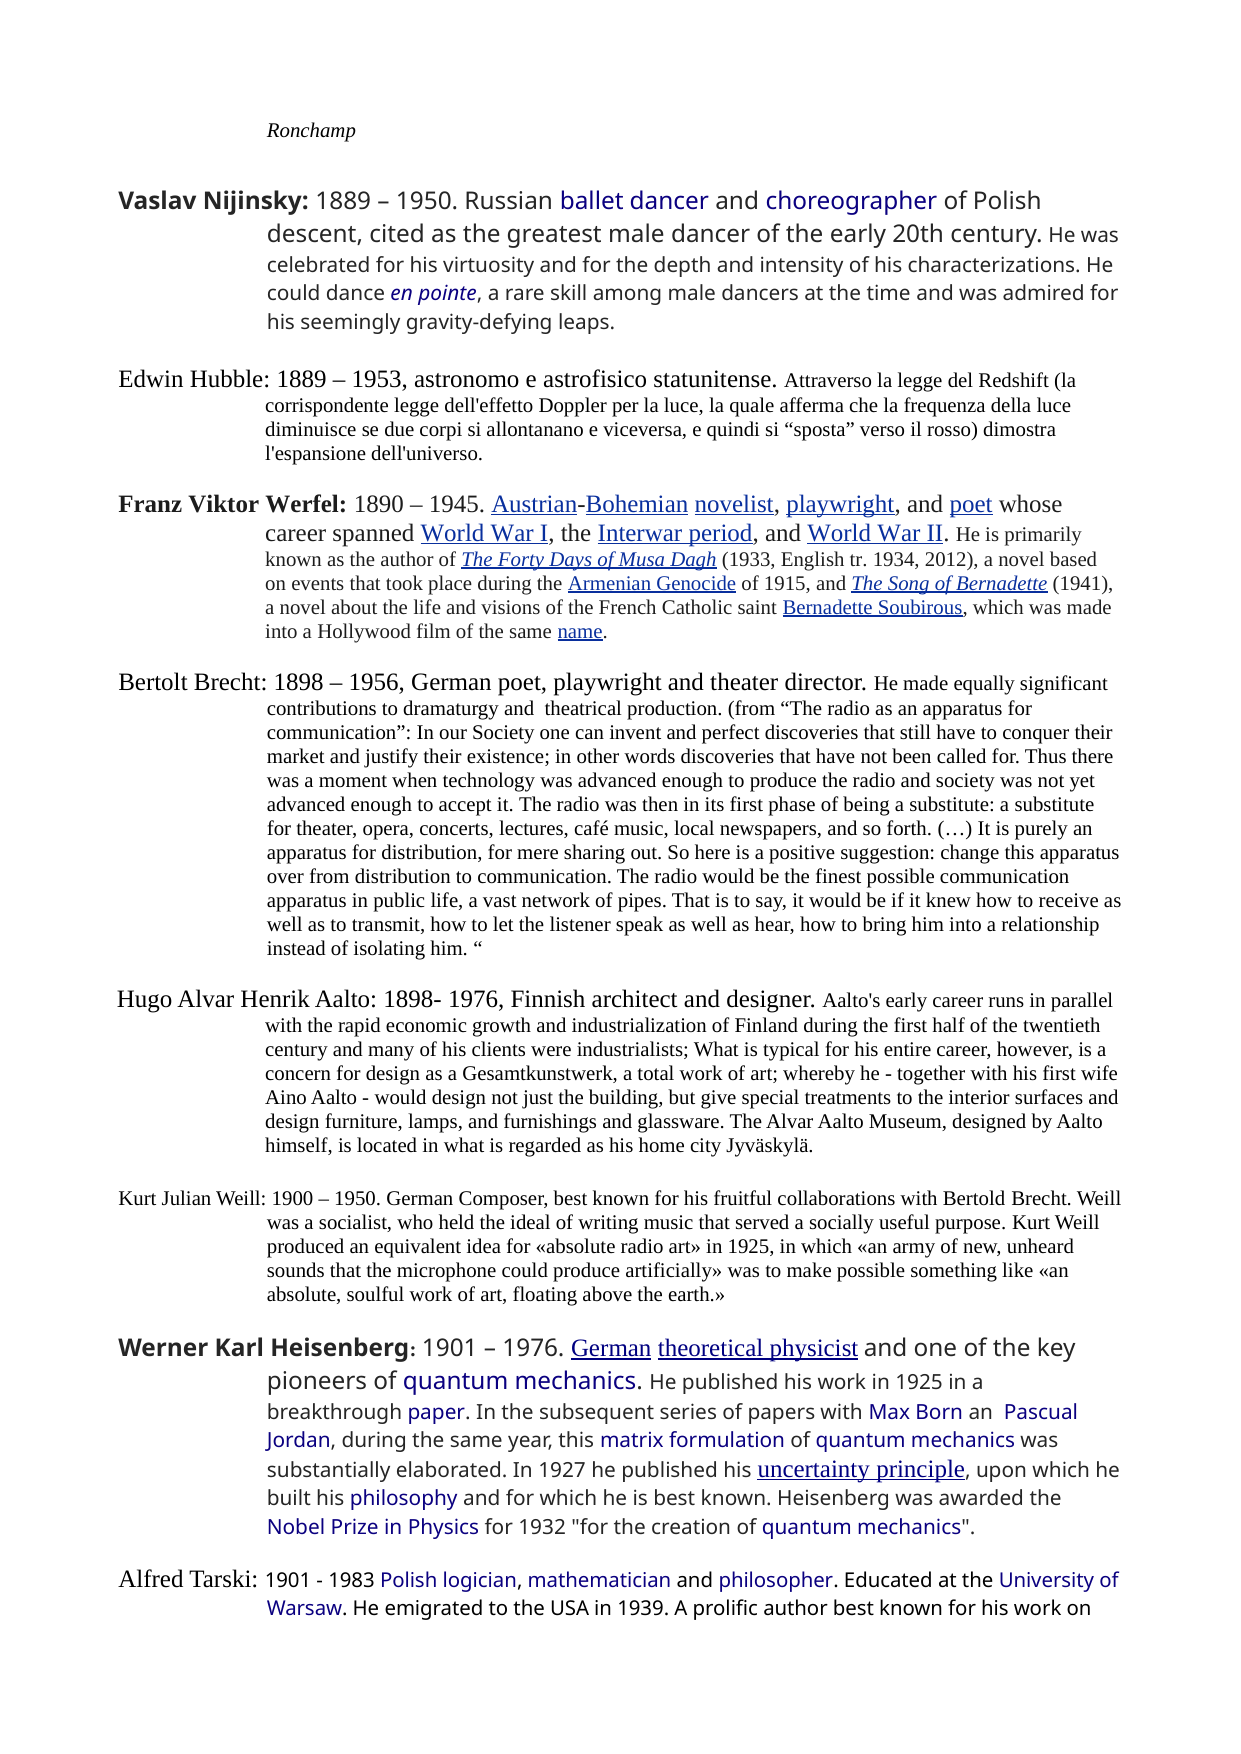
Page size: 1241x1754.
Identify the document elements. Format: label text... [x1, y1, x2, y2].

text Alfred Tarski: 1901 - 1983 Polish logician, mathematician and philosopher. Educated at the University of Warsaw. He emigrated to the USA in 1939. A prolific author best known for his work on [118, 1564, 1122, 1621]
text Werner Karl Heisenberg: 1901 – 1976. German theoretical physicist and one of the key pioneers of quantum mechanics. He published his work in 1925 in a breakthrough paper. In the subsequent series of papers with Max Born an Pascual Jordan, during the same year, this matrix formulation of quantum mechanics was substantially elaborated. In 1927 he published his uncertainty principle, upon which he built his philosophy and for which he is best known. Heisenberg was awarded the Nobel Prize in Physics for 1932 "for the creation of quantum mechanics". [118, 1331, 1122, 1540]
text Edwin Hubble: 1889 – 1953, astronomo e astrofisico statunitense. Attraverso la legge del Redshift (la corrispondente legge dell'effetto Doppler per la luce, la quale afferma che la frequenza della luce diminuisce se due corpi si allontanano e viceversa, e quindi si “sposta” verso il rosso) dimostra l'espansione dell'universo. [118, 364, 1122, 465]
text Hugo Alvar Henrik Aalto: 1898- 1976, Finnish architect and designer. Aalto's early career runs in parallel with the rapid economic growth and industrialization of Finland during the first half of the twentieth century and many of his clients were industrialists; What is typical for his entire career, however, is a concern for design as a Gesamtkunstwerk, a total work of art; whereby he - together with his first wife Aino Aalto - would design not just the building, but give special treatments to the interior surfaces and design furniture, lamps, and furnishings and glassware. The Alvar Aalto Museum, designed by Aalto himself, is located in what is regarded as his home city Jyväskylä. [117, 984, 1122, 1157]
text Franz Viktor Werfel: 1890 – 1945. Austrian-Bohemian novelist, playwright, and poet whose career spanned World War I, the Interwar period, and World War II. He is primarily known as the author of The Forty Days of Musa Dagh (1933, English tr. 1934, 2012), a novel based on events that took place during the Armenian Genocide of 1915, and The Song of Bernadette (1941), a novel about the life and visions of the French Catholic saint Bernadette Soubirous, which was made into a Hollywood film of the same name. [118, 489, 1122, 643]
text Kurt Julian Weill: 1900 – 1950. German Composer, best known for his fruitful collaborations with Bertold Brecht. Weill was a socialist, who held the ideal of writing music that served a socially useful purpose. Kurt Weill produced an equivalent idea for «absolute radio art» in 1925, in which «an army of new, unheard sounds that the microphone could produce artificially» was to make possible something like «an absolute, soulful work of art, floating above the earth.» [118, 1186, 1122, 1306]
text Bertolt Brecht: 1898 – 1956, German poet, playwright and theater director. He made equally significant contributions to dramaturgy and theatrical production. (from “The radio as an apparatus for communication”: In our Society one can invent and perfect discoveries that still have to conquer their market and justify their existence; in other words discoveries that have not been called for. Thus there was a moment when technology was advanced enough to produce the radio and society was not yet advanced enough to accept it. The radio was then in its first phase of being a substitute: a substitute for theater, opera, concerts, lectures, café music, local newspapers, and so forth. (…) It is purely an apparatus for distribution, for mere sharing out. So here is a positive suggestion: change this apparatus over from distribution to communication. The radio would be the finest possible communication apparatus in public life, a vast network of pipes. That is to say, it would be if it knew how to receive as well as to transmit, how to let the listener speak as well as hear, how to bring him into a relationship instead of isolating him. “ [118, 667, 1122, 960]
text Vaslav Nijinsky: 1889 – 1950. Russian ballet dancer and choreographer of Polish descent, cited as the greatest male dancer of the early 20th century. He was celebrated for his virtuosity and for the depth and intensity of his characterizations. He could dance en pointe, a rare skill among male dancers at the time and was admired for his seemingly gravity-defying leaps. [118, 183, 1122, 335]
text Ronchamp [118, 118, 1122, 142]
